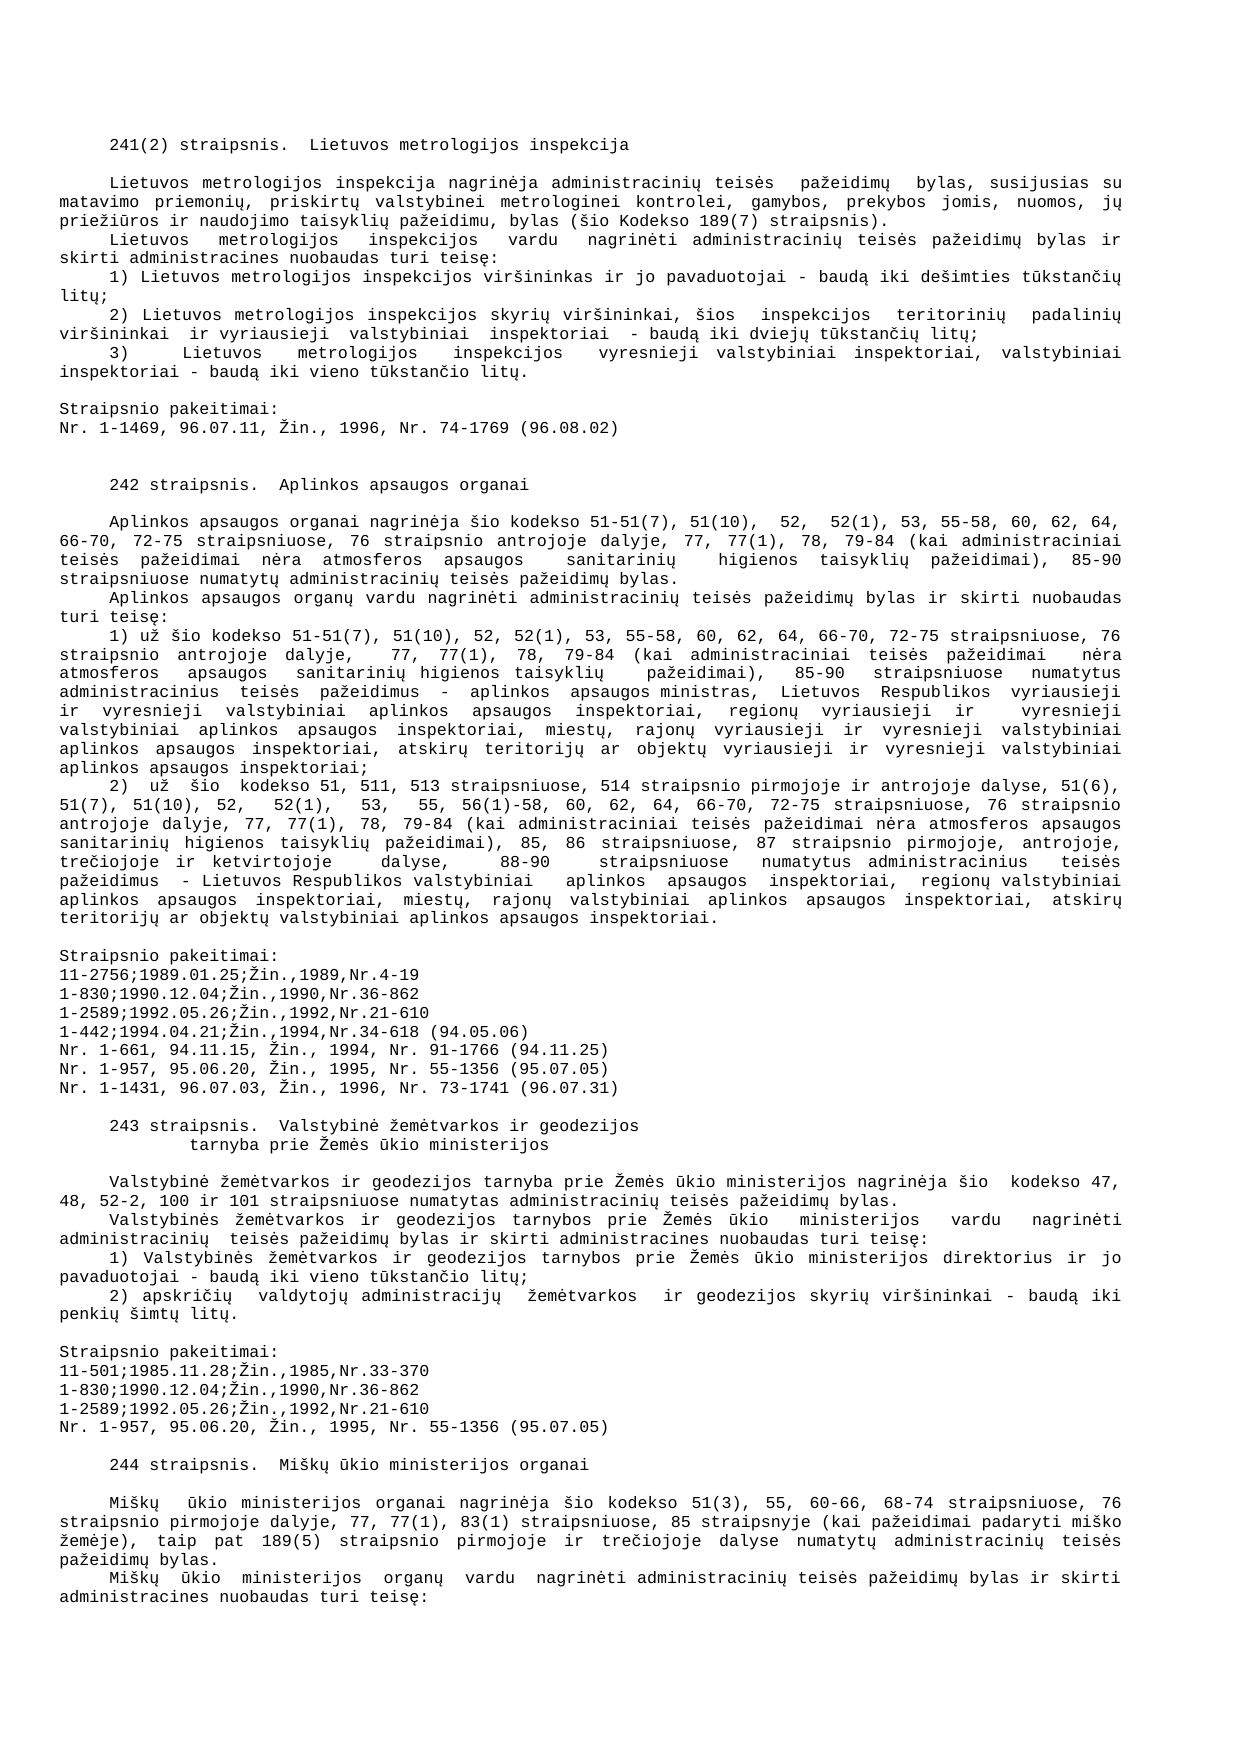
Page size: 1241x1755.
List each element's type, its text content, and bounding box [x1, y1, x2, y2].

text Nr. 1-661, 94.11.15, Žin., 1994, Nr. 91-1766 (94.11.25) [59, 1042, 1122, 1061]
text 243 straipsnis. Valstybinė žemėtvarkos ir geodezijos [59, 1117, 1122, 1136]
text Aplinkos apsaugos organų vardu nagrinėti administracinių teisės pažeidimų bylas ir skirti nuobaudas turi teisę: [59, 589, 1122, 627]
text Aplinkos apsaugos organai nagrinėja šio kodekso 51-51(7), 51(10), 52, 52(1), 53, 55-58, 60, 62, 64, 66-70, 72-75 straipsniuose, 76 straipsnio antrojoje dalyje, 77, 77(1), 78, 79-84 (kai administraciniai teisės pažeidimai nėra atmosferos apsaugos sanitarinių higienos taisyklių pažeidimai), 85-90 straipsniuose numatytų administracinių teisės pažeidimų bylas. [59, 514, 1122, 589]
text Valstybinė žemėtvarkos ir geodezijos tarnyba prie Žemės ūkio ministerijos nagrinėja šio kodekso 47, 48, 52-2, 100 ir 101 straipsniuose numatytas administracinių teisės pažeidimų bylas. [59, 1174, 1122, 1212]
text 1-2589;1992.05.26;Žin.,1992,Nr.21-610 [59, 1004, 1122, 1023]
text Valstybinės žemėtvarkos ir geodezijos tarnybos prie Žemės ūkio ministerijos vardu nagrinėti administracinių teisės pažeidimų bylas ir skirti administracines nuobaudas turi teisę: [59, 1212, 1122, 1249]
text 1-442;1994.04.21;Žin.,1994,Nr.34-618 (94.05.06) [59, 1023, 1122, 1042]
text 3) Lietuvos metrologijos inspekcijos vyresnieji valstybiniai inspektoriai, valstybiniai inspektoriai - baudą iki vieno tūkstančio litų. [59, 344, 1122, 382]
text Straipsnio pakeitimai: [59, 401, 1122, 420]
text 244 straipsnis. Miškų ūkio ministerijos organai [59, 1457, 1122, 1476]
text 2) Lietuvos metrologijos inspekcijos skyrių viršininkai, šios inspekcijos teritorinių padalinių viršininkai ir vyriausieji valstybiniai inspektoriai - baudą iki dviejų tūkstančių litų; [59, 307, 1122, 344]
text Nr. 1-1469, 96.07.11, Žin., 1996, Nr. 74-1769 (96.08.02) [59, 420, 1122, 439]
text 1-830;1990.12.04;Žin.,1990,Nr.36-862 [59, 1381, 1122, 1400]
text Miškų ūkio ministerijos organai nagrinėja šio kodekso 51(3), 55, 60-66, 68-74 straipsniuose, 76 straipsnio pirmojoje dalyje, 77, 77(1), 83(1) straipsniuose, 85 straipsnyje (kai pažeidimai padaryti miško žemėje), taip pat 189(5) straipsnio pirmojoje ir trečiojoje dalyse numatytų administracinių teisės pažeidimų bylas. [59, 1494, 1122, 1570]
text tarnyba prie Žemės ūkio ministerijos [59, 1136, 1122, 1155]
text 242 straipsnis. Aplinkos apsaugos organai [59, 476, 1122, 495]
text 2) apskričių valdytojų administracijų žemėtvarkos ir geodezijos skyrių viršininkai - baudą iki penkių šimtų litų. [59, 1287, 1122, 1325]
text 1) Valstybinės žemėtvarkos ir geodezijos tarnybos prie Žemės ūkio ministerijos direktorius ir jo pavaduotojai - baudą iki vieno tūkstančio litų; [59, 1249, 1122, 1287]
text 11-2756;1989.01.25;Žin.,1989,Nr.4-19 [59, 967, 1122, 985]
text Lietuvos metrologijos inspekcijos vardu nagrinėti administracinių teisės pažeidimų bylas ir skirti administracines nuobaudas turi teisę: [59, 231, 1122, 269]
text Straipsnio pakeitimai: [59, 948, 1122, 967]
text 1-830;1990.12.04;Žin.,1990,Nr.36-862 [59, 985, 1122, 1004]
text Nr. 1-957, 95.06.20, Žin., 1995, Nr. 55-1356 (95.07.05) [59, 1061, 1122, 1080]
text Miškų ūkio ministerijos organų vardu nagrinėti administracinių teisės pažeidimų bylas ir skirti administracines nuobaudas turi teisę: [59, 1570, 1122, 1608]
text 241(2) straipsnis. Lietuvos metrologijos inspekcija [59, 137, 1122, 156]
text 1-2589;1992.05.26;Žin.,1992,Nr.21-610 [59, 1400, 1122, 1419]
text 11-501;1985.11.28;Žin.,1985,Nr.33-370 [59, 1362, 1122, 1381]
text 1) Lietuvos metrologijos inspekcijos viršininkas ir jo pavaduotojai - baudą iki dešimties tūkstančių litų; [59, 269, 1122, 307]
text 2) už šio kodekso 51, 511, 513 straipsniuose, 514 straipsnio pirmojoje ir antrojoje dalyse, 51(6), 51(7), 51(10), 52, 52(1), 53, 55, 56(1)-58, 60, 62, 64, 66-70, 72-75 straipsniuose, 76 straipsnio antrojoje dalyje, 77, 77(1), 78, 79-84 (kai administraciniai teisės pažeidimai nėra atmosferos apsaugos sanitarinių higienos taisyklių pažeidimai), 85, 86 straipsniuose, 87 straipsnio pirmojoje, antrojoje, trečiojoje ir ketvirtojoje dalyse, 88-90 straipsniuose numatytus administracinius teisės pažeidimus - Lietuvos Respublikos valstybiniai aplinkos apsaugos inspektoriai, regionų valstybiniai aplinkos apsaugos inspektoriai, miestų, rajonų valstybiniai aplinkos apsaugos inspektoriai, atskirų teritorijų ar objektų valstybiniai aplinkos apsaugos inspektoriai. [59, 778, 1122, 929]
text Nr. 1-1431, 96.07.03, Žin., 1996, Nr. 73-1741 (96.07.31) [59, 1080, 1122, 1098]
text Straipsnio pakeitimai: [59, 1344, 1122, 1362]
text Nr. 1-957, 95.06.20, Žin., 1995, Nr. 55-1356 (95.07.05) [59, 1419, 1122, 1438]
text Lietuvos metrologijos inspekcija nagrinėja administracinių teisės pažeidimų bylas, susijusias su matavimo priemonių, priskirtų valstybinei metrologinei kontrolei, gamybos, prekybos jomis, nuomos, jų priežiūros ir naudojimo taisyklių pažeidimu, bylas (šio Kodekso 189(7) straipsnis). [59, 175, 1122, 231]
text 1) už šio kodekso 51-51(7), 51(10), 52, 52(1), 53, 55-58, 60, 62, 64, 66-70, 72-75 straipsniuose, 76 straipsnio antrojoje dalyje, 77, 77(1), 78, 79-84 (kai administraciniai teisės pažeidimai nėra atmosferos apsaugos sanitarinių higienos taisyklių pažeidimai), 85-90 straipsniuose numatytus administracinius teisės pažeidimus - aplinkos apsaugos ministras, Lietuvos Respublikos vyriausieji ir vyresnieji valstybiniai aplinkos apsaugos inspektoriai, regionų vyriausieji ir vyresnieji valstybiniai aplinkos apsaugos inspektoriai, miestų, rajonų vyriausieji ir vyresnieji valstybiniai aplinkos apsaugos inspektoriai, atskirų teritorijų ar objektų vyriausieji ir vyresnieji valstybiniai aplinkos apsaugos inspektoriai; [59, 627, 1122, 778]
